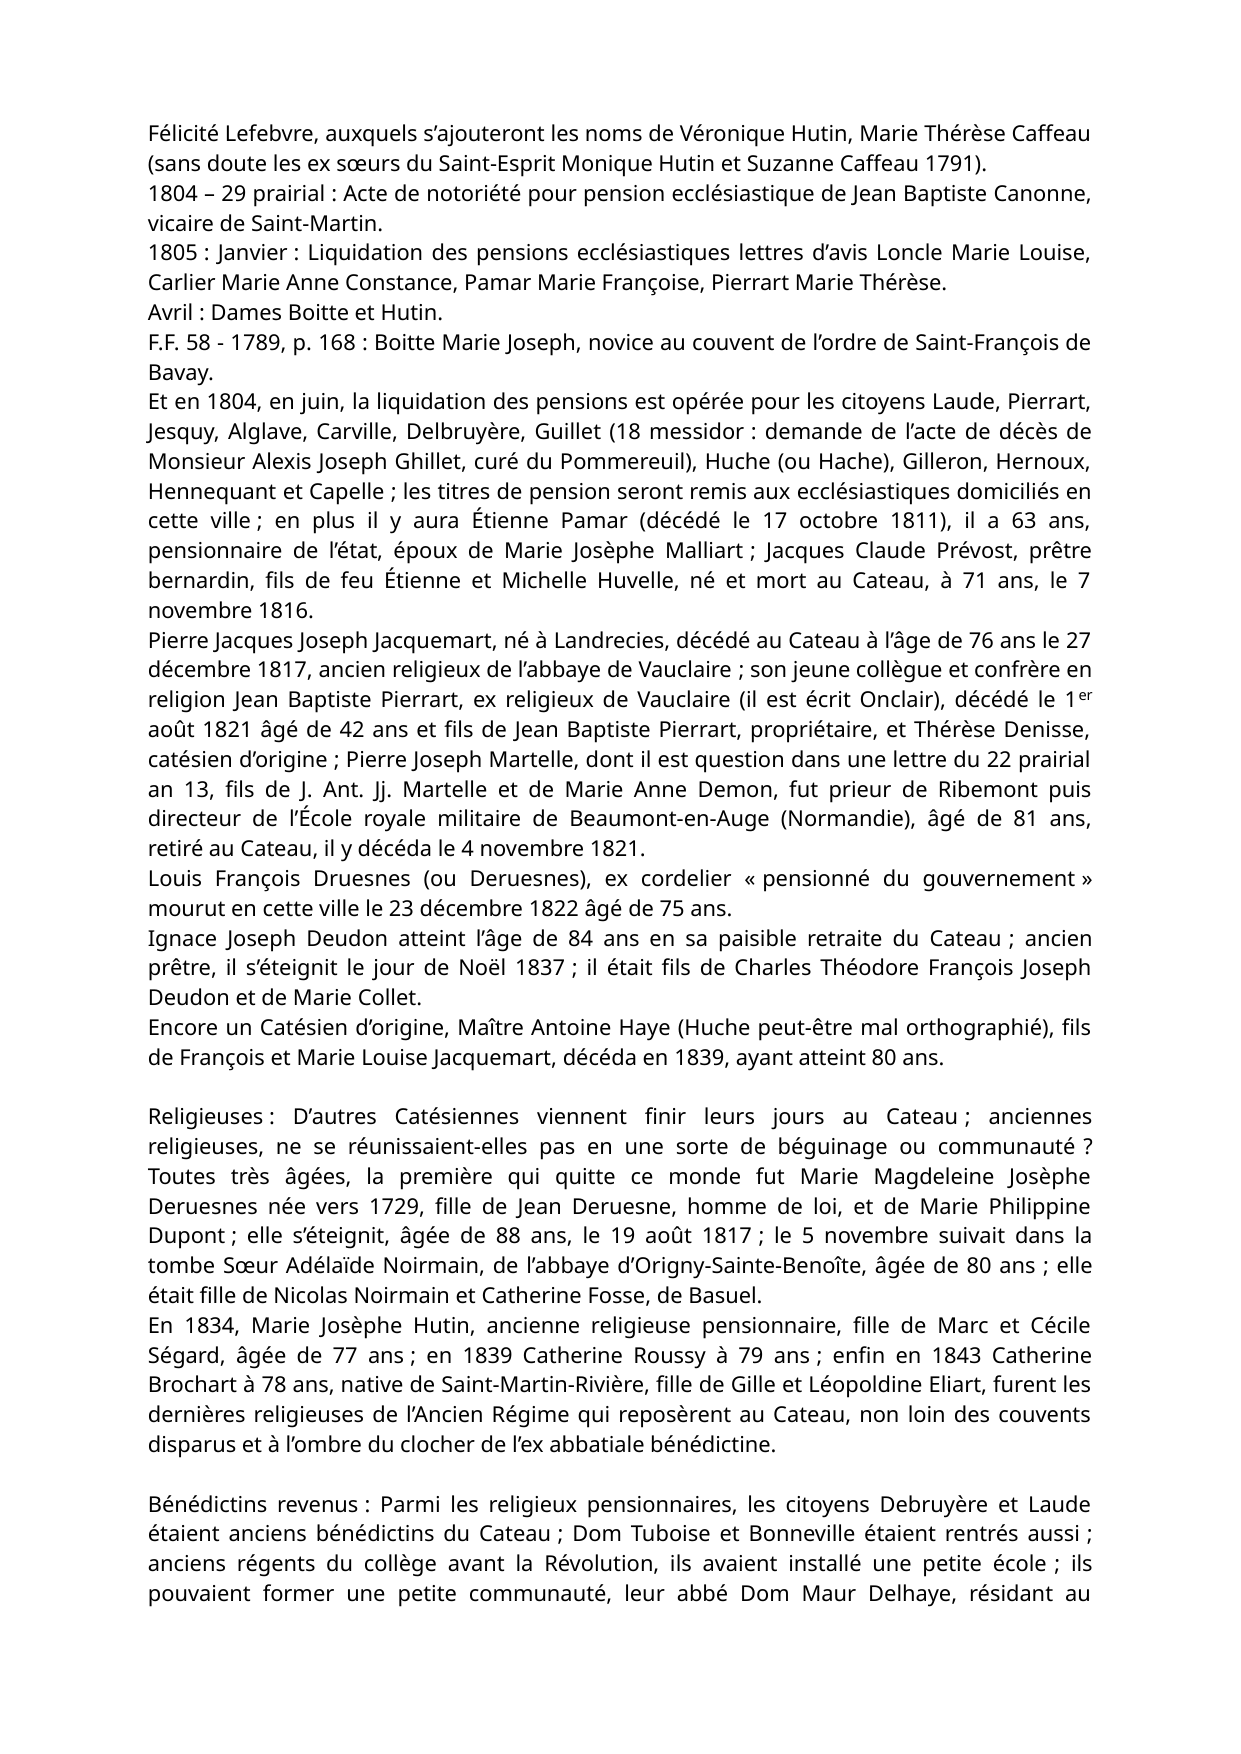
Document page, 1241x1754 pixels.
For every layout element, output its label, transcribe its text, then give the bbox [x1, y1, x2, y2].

text Encore un Catésien d’origine, Maître Antoine Haye (Huche peut-être mal orthographié), fils de François et Marie Louise Jacquemart, décéda en 1839, ayant atteint 80 ans. [148, 1012, 1092, 1071]
text 1805 : Janvier : Liquidation des pensions ecclésiastiques lettres d’avis Loncle Marie Louise, Carlier Marie Anne Constance, Pamar Marie Françoise, Pierrart Marie Thérèse. [148, 237, 1092, 297]
text Ignace Joseph Deudon atteint l’âge de 84 ans en sa paisible retraite du Cateau ; ancien prêtre, il s’éteignit le jour de Noël 1837 ; il était fils de Charles Théodore François Joseph Deudon et de Marie Collet. [148, 922, 1092, 1012]
text 1804 – 29 prairial : Acte de notoriété pour pension ecclésiastique de Jean Baptiste Canonne, vicaire de Saint-Martin. [148, 178, 1092, 237]
text En 1834, Marie Josèphe Hutin, ancienne religieuse pensionnaire, fille de Marc et Cécile Ségard, âgée de 77 ans ; en 1839 Catherine Roussy à 79 ans ; enfin en 1843 Catherine Brochart à 78 ans, native de Saint-Martin-Rivière, fille de Gille et Léopoldine Eliart, furent les dernières religieuses de l’Ancien Régime qui reposèrent au Cateau, non loin des couvents disparus et à l’ombre du clocher de l’ex abbatiale bénédictine. [148, 1310, 1092, 1459]
text Louis François Druesnes (ou Deruesnes), ex cordelier « pensionné du gouvernement » mourut en cette ville le 23 décembre 1822 âgé de 75 ans. [148, 863, 1092, 922]
text Pierre Jacques Joseph Jacquemart, né à Landrecies, décédé au Cateau à l’âge de 76 ans le 27 décembre 1817, ancien religieux de l’abbaye de Vauclaire ; son jeune collègue et confrère en religion Jean Baptiste Pierrart, ex religieux de Vauclaire (il est écrit Onclair), décédé le 1er août 1821 âgé de 42 ans et fils de Jean Baptiste Pierrart, propriétaire, et Thérèse Denisse, catésien d’origine ; Pierre Joseph Martelle, dont il est question dans une lettre du 22 prairial an 13, fils de J. Ant. Jj. Martelle et de Marie Anne Demon, fut prieur de Ribemont puis directeur de l’École royale militaire de Beaumont-en-Auge (Normandie), âgé de 81 ans, retiré au Cateau, il y décéda le 4 novembre 1821. [148, 624, 1092, 863]
text Bénédictins revenus : Parmi les religieux pensionnaires, les citoyens Debruyère et Laude étaient anciens bénédictins du Cateau ; Dom Tuboise et Bonneville étaient rentrés aussi ; anciens régents du collège avant la Révolution, ils avaient installé une petite école ; ils pouvaient former une petite communauté, leur abbé Dom Maur Delhaye, résidant au [148, 1488, 1092, 1608]
text Religieuses : D’autres Catésiennes viennent finir leurs jours au Cateau ; anciennes religieuses, ne se réunissaient-elles pas en une sorte de béguinage ou communauté ? Toutes très âgées, la première qui quitte ce monde fut Marie Magdeleine Josèphe Deruesnes née vers 1729, fille de Jean Deruesne, homme de loi, et de Marie Philippine Dupont ; elle s’éteignit, âgée de 88 ans, le 19 août 1817 ; le 5 novembre suivait dans la tombe Sœur Adélaïde Noirmain, de l’abbaye d’Origny-Sainte-Benoîte, âgée de 80 ans ; elle était fille de Nicolas Noirmain et Catherine Fosse, de Basuel. [148, 1101, 1092, 1310]
text Avril : Dames Boitte et Hutin. [148, 297, 1092, 327]
text Et en 1804, en juin, la liquidation des pensions est opérée pour les citoyens Laude, Pierrart, Jesquy, Alglave, Carville, Delbruyère, Guillet (18 messidor : demande de l’acte de décès de Monsieur Alexis Joseph Ghillet, curé du Pommereuil), Huche (ou Hache), Gilleron, Hernoux, Hennequant et Capelle ; les titres de pension seront remis aux ecclésiastiques domiciliés en cette ville ; en plus il y aura Étienne Pamar (décédé le 17 octobre 1811), il a 63 ans, pensionnaire de l’état, époux de Marie Josèphe Malliart ; Jacques Claude Prévost, prêtre bernardin, fils de feu Étienne et Michelle Huvelle, né et mort au Cateau, à 71 ans, le 7 novembre 1816. [148, 386, 1092, 624]
text F.F. 58 - 1789, p. 168 : Boitte Marie Joseph, novice au couvent de l’ordre de Saint-François de Bavay. [148, 327, 1092, 386]
text Félicité Lefebvre, auxquels s’ajouteront les noms de Véronique Hutin, Marie Thérèse Caffeau (sans doute les ex sœurs du Saint-Esprit Monique Hutin et Suzanne Caffeau 1791). [148, 118, 1092, 178]
